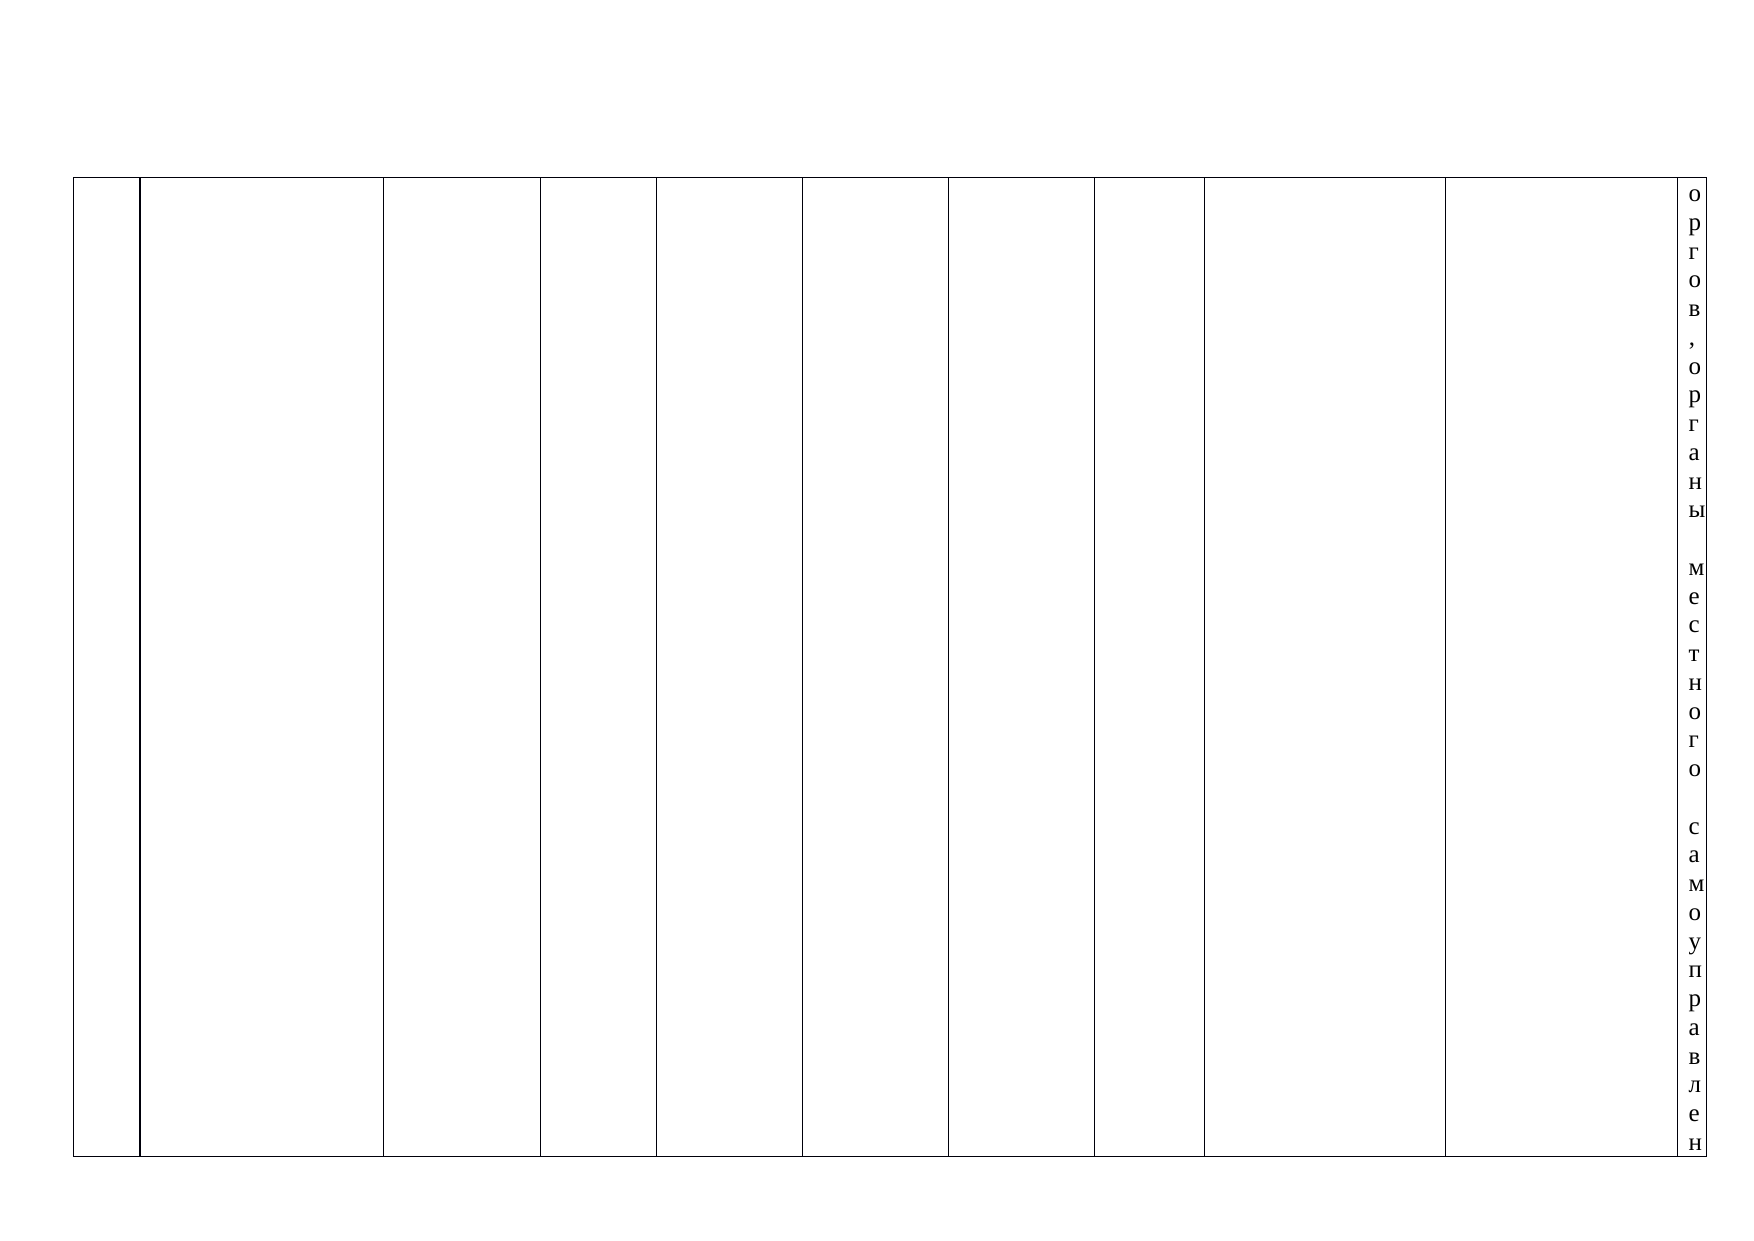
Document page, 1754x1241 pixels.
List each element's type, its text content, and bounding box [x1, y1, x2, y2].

table_cell [1205, 178, 1445, 1156]
table_cell [1446, 178, 1677, 1156]
table_cell [657, 178, 802, 1156]
table_cell [384, 178, 540, 1156]
table_cell [141, 178, 383, 1156]
table_cell [803, 178, 948, 1156]
table_cell [74, 178, 139, 1156]
table_cell [1095, 178, 1204, 1156]
table_cell [541, 178, 656, 1156]
table_cell оргов, органы местного самоуправлен [1678, 178, 1706, 1156]
table_cell [949, 178, 1094, 1156]
